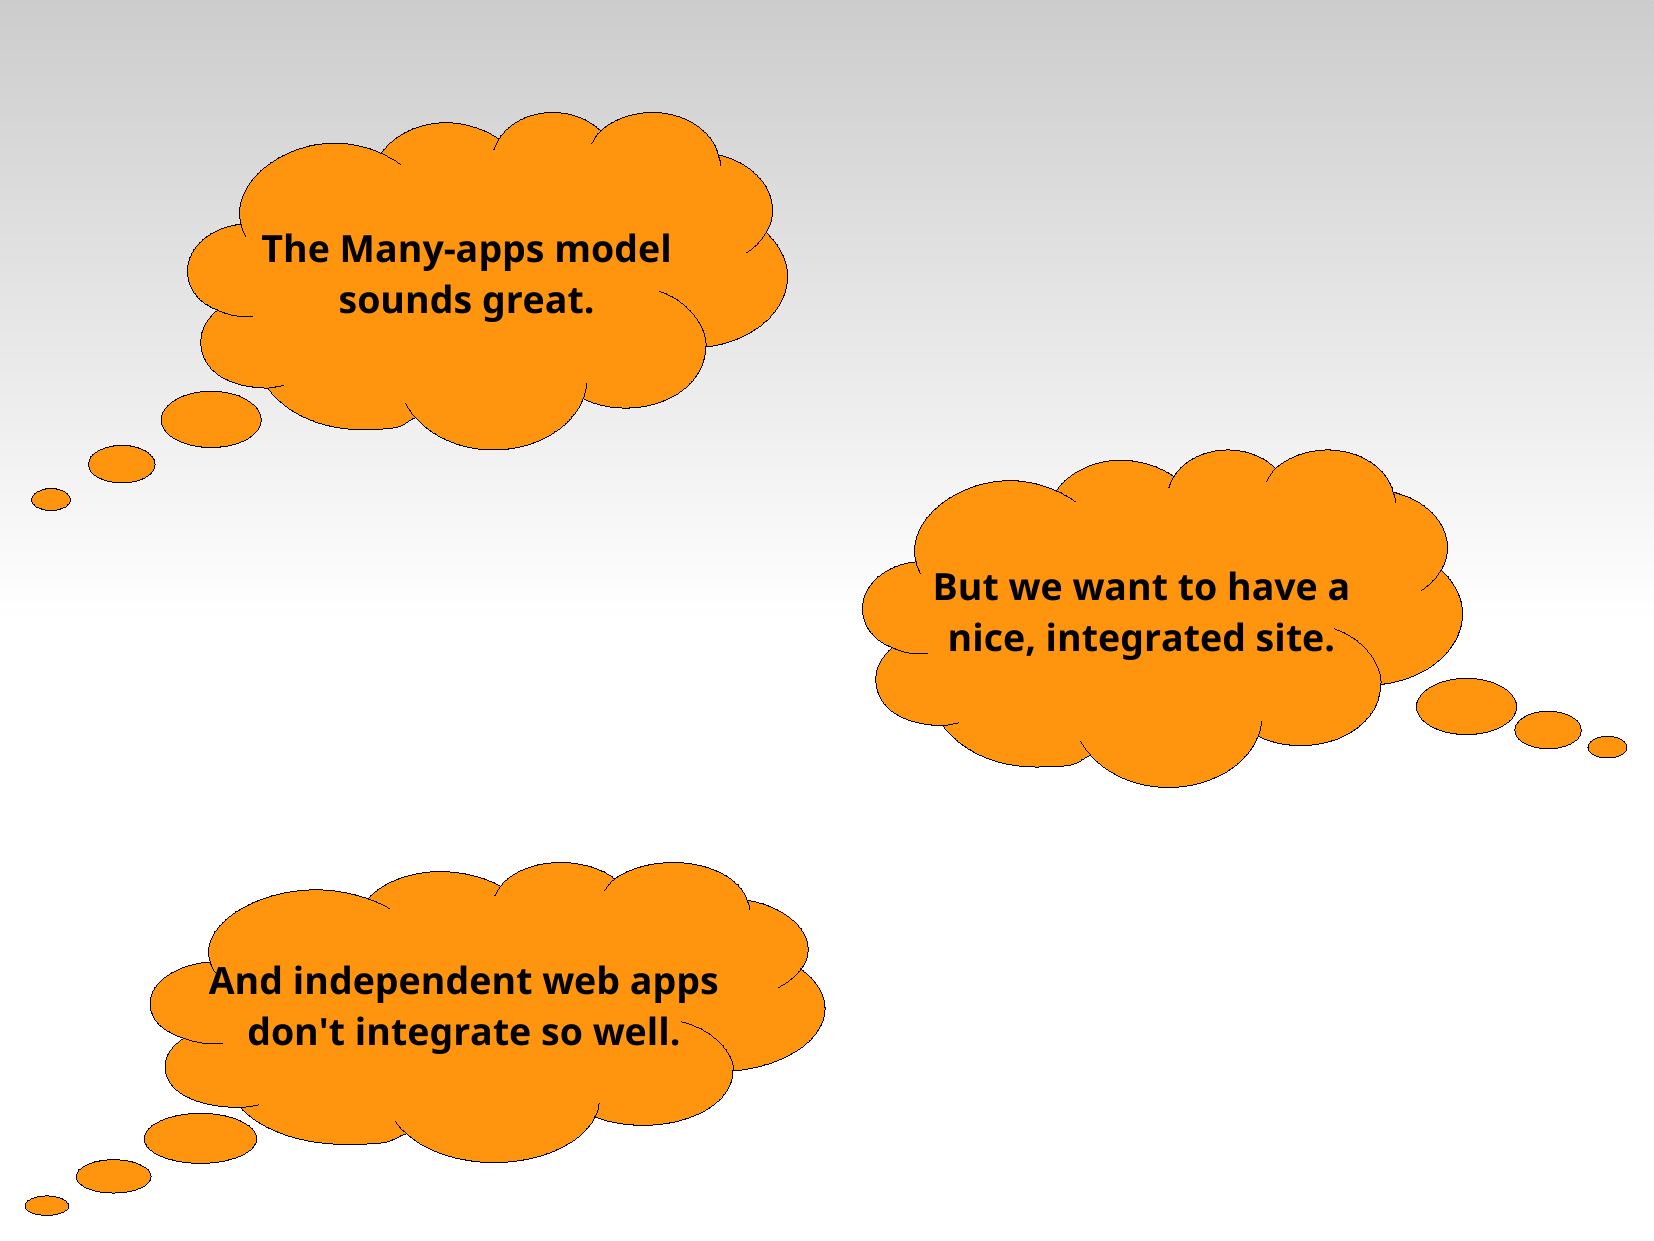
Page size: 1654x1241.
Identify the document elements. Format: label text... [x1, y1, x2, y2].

text_box And independent web apps don't integrate so well. [150, 862, 826, 1163]
text_box The Many-apps model sounds great. [31, 488, 71, 511]
text_box But we want to have a nice, integrated site. [1514, 711, 1582, 749]
text_box The Many-apps model sounds great. [187, 112, 788, 450]
text_box And independent web apps don't integrate so well. [76, 1159, 152, 1194]
text_box But we want to have a nice, integrated site. [1416, 678, 1517, 735]
text_box The Many-apps model sounds great. [161, 391, 262, 448]
text_box The Many-apps model sounds great. [88, 445, 156, 483]
text_box But we want to have a nice, integrated site. [862, 449, 1463, 788]
text_box And independent web apps don't integrate so well. [144, 1113, 257, 1164]
text_box But we want to have a nice, integrated site. [1587, 736, 1627, 758]
